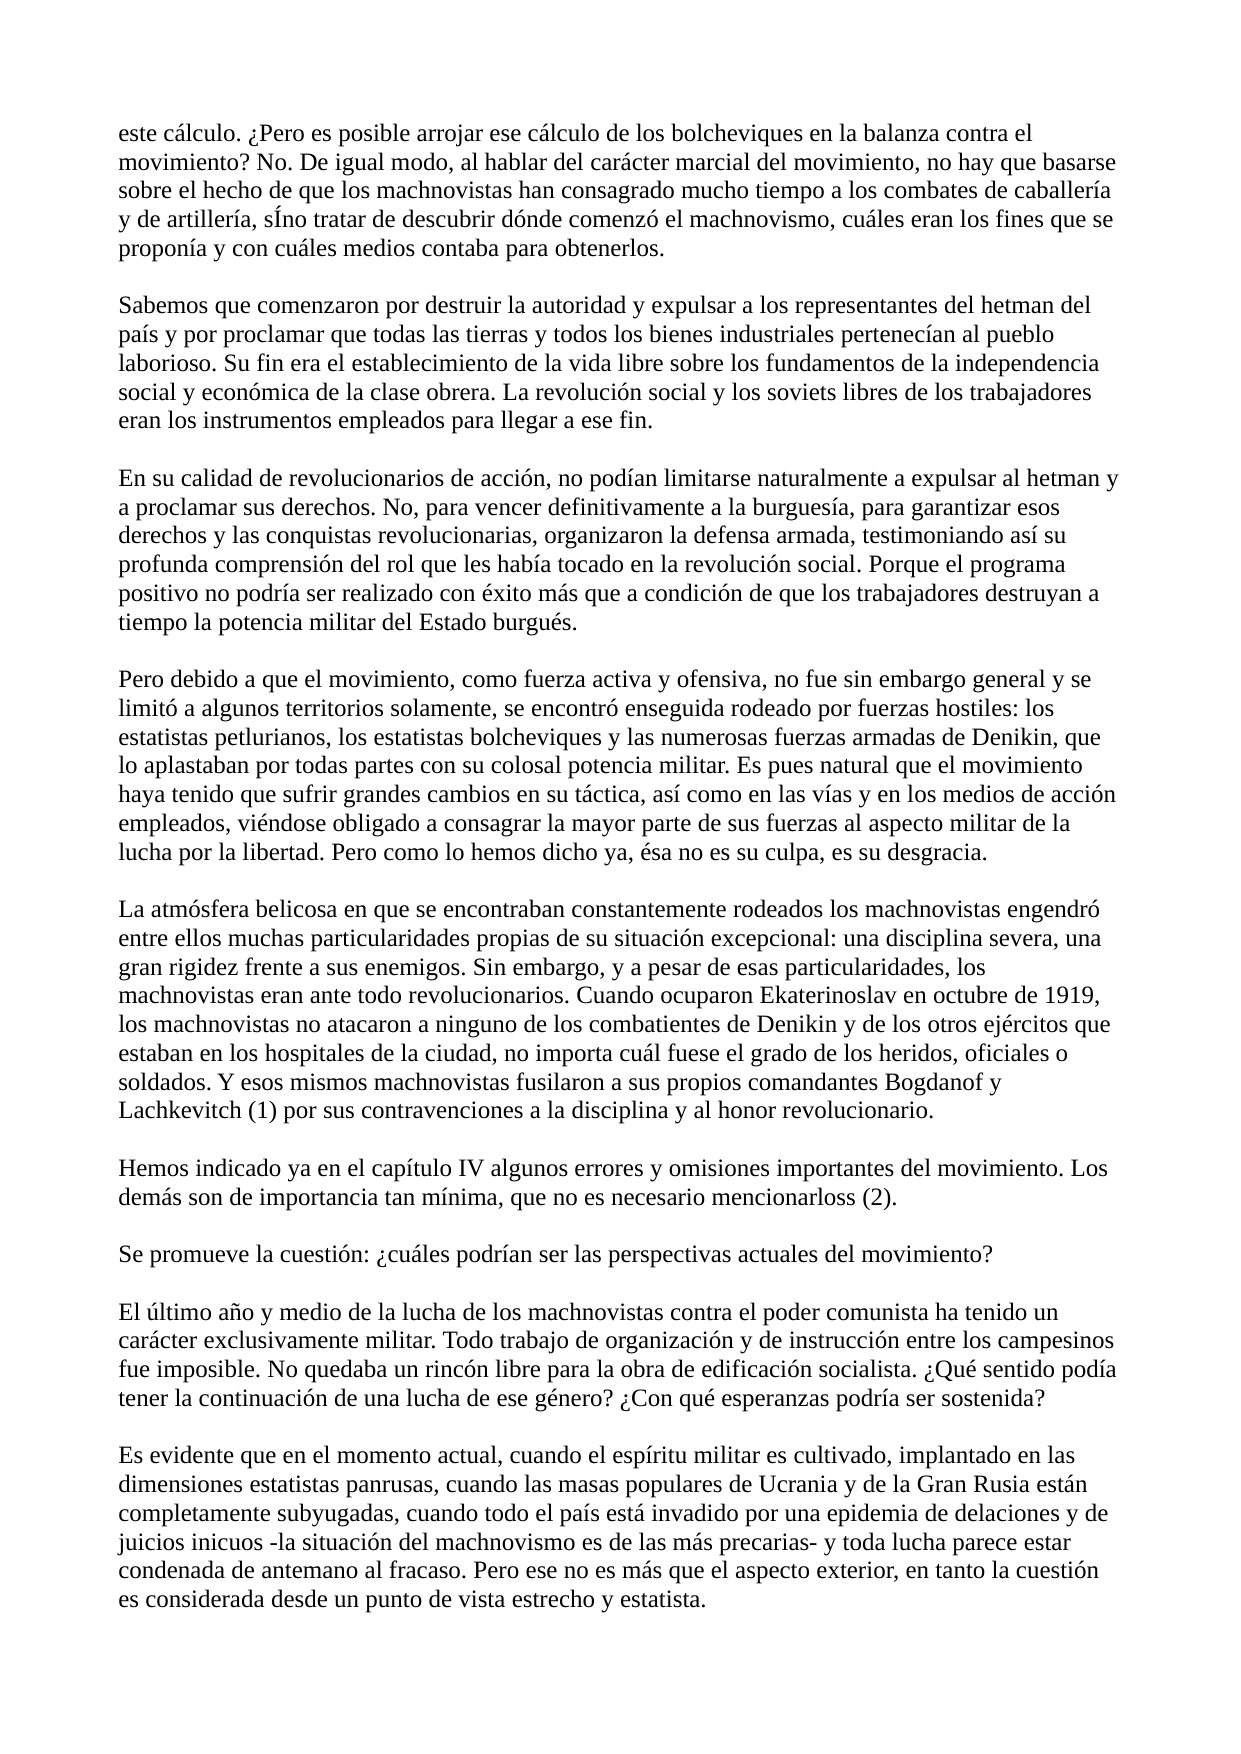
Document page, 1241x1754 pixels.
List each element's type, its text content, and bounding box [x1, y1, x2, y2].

text El último año y medio de la lucha de los machnovistas contra el poder comunista ha tenido un carácter exclusivamente militar. Todo trabajo de organización y de instrucción entre los campesinos fue imposible. No quedaba un rincón libre para la obra de edificación socialista. ¿Qué sentido podía tener la continuación de una lucha de ese género? ¿Con qué esperanzas podría ser sostenida? [118, 1297, 1122, 1412]
text La atmósfera belicosa en que se encontraban constantemente rodeados los machnovistas engendró entre ellos muchas particularidades propias de su situación excepcional: una disciplina severa, una gran rigidez frente a sus enemigos. Sin embargo, y a pesar de esas particularidades, los machnovistas eran ante todo revolucionarios. Cuando ocuparon Ekaterinoslav en octubre de 1919, los machnovistas no atacaron a ninguno de los combatientes de Denikin y de los otros ejércitos que estaban en los hospitales de la ciudad, no importa cuál fuese el grado de los heridos, oficiales o soldados. Y esos mismos machnovistas fusilaron a sus propios comandantes Bogdanof y Lachkevitch (1) por sus contravenciones a la disciplina y al honor revolucionario. [118, 894, 1122, 1124]
text este cálculo. ¿Pero es posible arrojar ese cálculo de los bolcheviques en la balanza contra el movimiento? No. De igual modo, al hablar del carácter marcial del movimiento, no hay que basarse sobre el hecho de que los machnovistas han consagrado mucho tiempo a los combates de caballería y de artillería, sÍno tratar de descubrir dónde comenzó el machnovismo, cuáles eran los fines que se proponía y con cuáles medios contaba para obtenerlos. [118, 118, 1122, 262]
text Es evidente que en el momento actual, cuando el espíritu militar es cultivado, implantado en las dimensiones estatistas panrusas, cuando las masas populares de Ucrania y de la Gran Rusia están completamente subyugadas, cuando todo el país está invadido por una epidemia de delaciones y de juicios inicuos -la situación del machnovismo es de las más precarias- y toda lucha parece estar condenada de antemano al fracaso. Pero ese no es más que el aspecto exterior, en tanto la cuestión es considerada desde un punto de vista estrecho y estatista. [118, 1441, 1122, 1613]
text En su calidad de revolucionarios de acción, no podían limitarse naturalmente a expulsar al hetman y a proclamar sus derechos. No, para vencer definitivamente a la burguesía, para garantizar esos derechos y las conquistas revolucionarias, organizaron la defensa armada, testimoniando así su profunda comprensión del rol que les había tocado en la revolución social. Porque el programa positivo no podría ser realizado con éxito más que a condición de que los trabajadores destruyan a tiempo la potencia militar del Estado burgués. [118, 463, 1122, 636]
text Sabemos que comenzaron por destruir la autoridad y expulsar a los representantes del hetman del país y por proclamar que todas las tierras y todos los bienes industriales pertenecían al pueblo laborioso. Su fin era el establecimiento de la vida libre sobre los fundamentos de la independencia social y económica de la clase obrera. La revolución social y los soviets libres de los trabajadores eran los instrumentos empleados para llegar a ese fin. [118, 291, 1122, 434]
text Hemos indicado ya en el capítulo IV algunos errores y omisiones importantes del movimiento. Los demás son de importancia tan mínima, que no es necesario mencionarloss (2). [118, 1153, 1122, 1211]
text Pero debido a que el movimiento, como fuerza activa y ofensiva, no fue sin embargo general y se limitó a algunos territorios solamente, se encontró enseguida rodeado por fuerzas hostiles: los estatistas petlurianos, los estatistas bolcheviques y las numerosas fuerzas armadas de Denikin, que lo aplastaban por todas partes con su colosal potencia militar. Es pues natural que el movimiento haya tenido que sufrir grandes cambios en su táctica, así como en las vías y en los medios de acción empleados, viéndose obligado a consagrar la mayor parte de sus fuerzas al aspecto militar de la lucha por la libertad. Pero como lo hemos dicho ya, ésa no es su culpa, es su desgracia. [118, 664, 1122, 866]
text Se promueve la cuestión: ¿cuáles podrían ser las perspectivas actuales del movimiento? [118, 1239, 1122, 1268]
